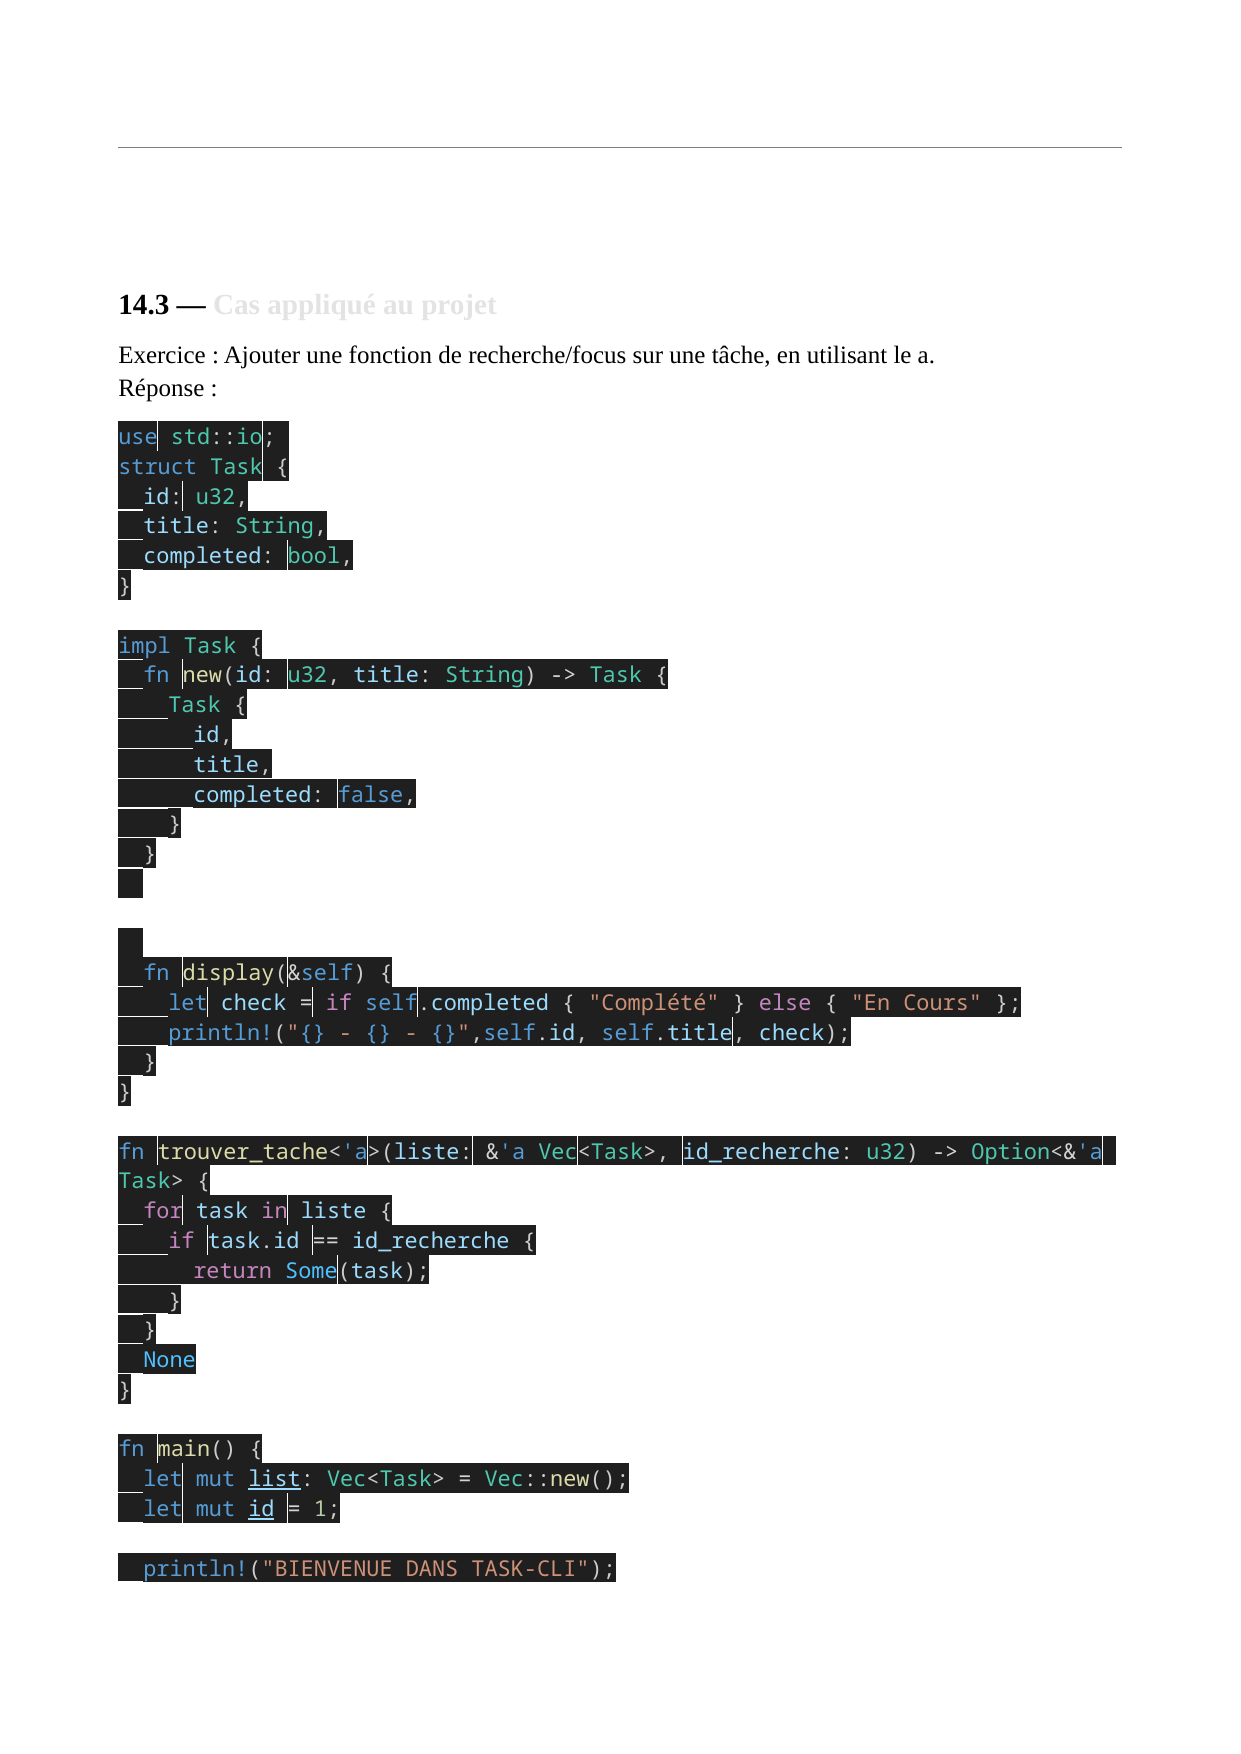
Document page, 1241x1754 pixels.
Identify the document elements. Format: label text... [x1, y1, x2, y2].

text } [118, 1314, 1122, 1344]
text id: u32, [118, 481, 1122, 511]
text struct Task { [118, 451, 1122, 481]
text } [118, 1076, 1122, 1106]
text let mut id = 1; [118, 1493, 1122, 1523]
text fn display(&self) { [118, 957, 1122, 987]
text if task.id == id_recherche { [118, 1225, 1122, 1255]
text completed: false, [118, 778, 1122, 808]
text return Some(task); [118, 1255, 1122, 1284]
text let check = if self.completed { "Complété" } else { "En Cours" }; [118, 987, 1122, 1017]
text title, [118, 749, 1122, 778]
text } [118, 838, 1122, 868]
text 14.3 — Cas appliqué au projet [118, 287, 1122, 321]
text impl Task { [118, 629, 1122, 659]
text None [118, 1344, 1122, 1374]
text } [118, 570, 1122, 600]
text title: String, [118, 511, 1122, 540]
text id, [118, 719, 1122, 749]
text } [118, 1374, 1122, 1404]
text for task in liste { [118, 1195, 1122, 1225]
text } [118, 808, 1122, 838]
text use std::io; [118, 421, 1122, 451]
text println!("BIENVENUE DANS TASK-CLI"); [118, 1552, 1122, 1582]
text } [118, 1284, 1122, 1314]
text Exercice : Ajouter une fonction de recherche/focus sur une tâche, en utilisant le a. Réponse : [118, 341, 1122, 402]
text completed: bool, [118, 540, 1122, 570]
text println!("{} - {} - {}",self.id, self.title, check); [118, 1017, 1122, 1046]
text } [118, 1046, 1122, 1076]
text fn main() { [118, 1433, 1122, 1463]
text fn new(id: u32, title: String) -> Task { [118, 659, 1122, 689]
text fn trouver_tache<'a>(liste: &'a Vec<Task>, id_recherche: u32) -> Option<&'a Task> { [118, 1136, 1122, 1195]
text let mut list: Vec<Task> = Vec::new(); [118, 1463, 1122, 1493]
text Task { [118, 689, 1122, 719]
